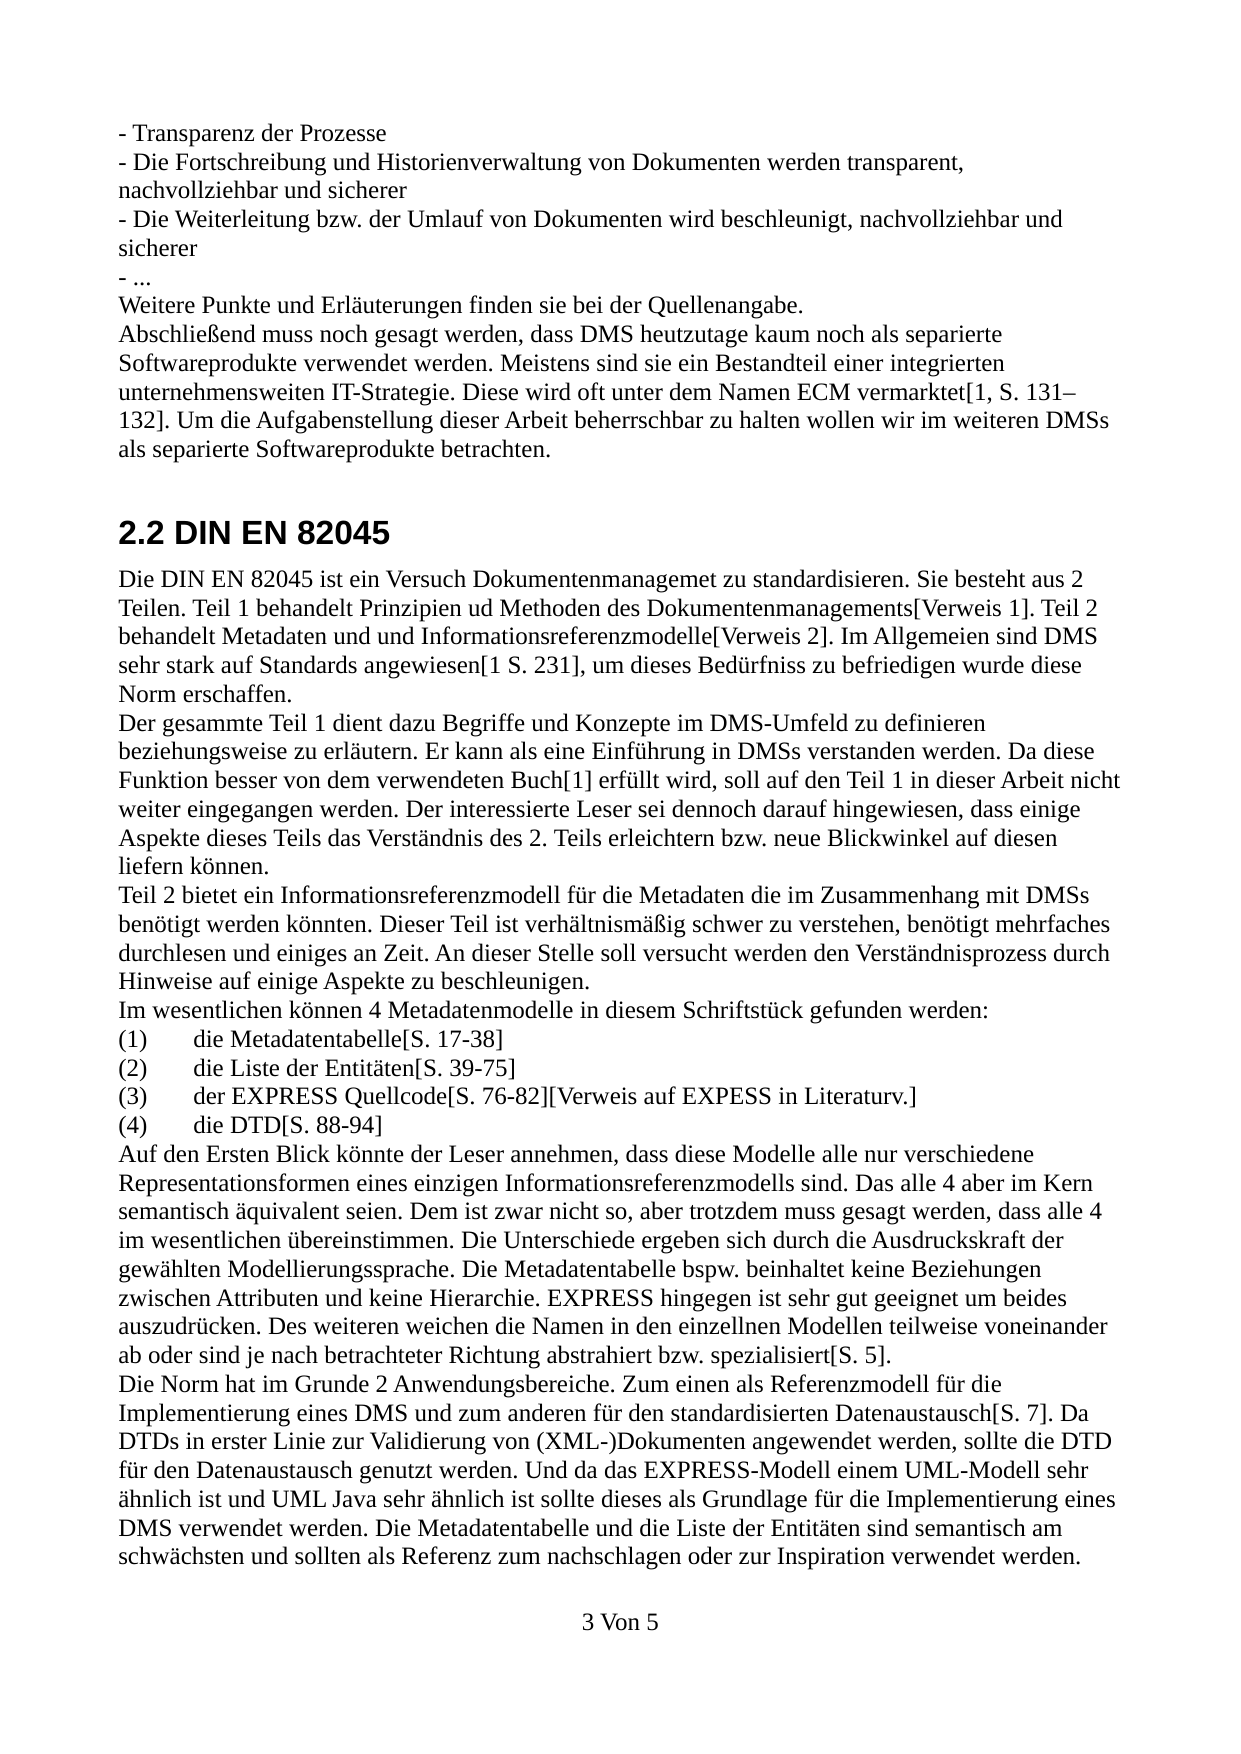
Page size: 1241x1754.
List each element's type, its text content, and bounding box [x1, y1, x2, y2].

text (3) der EXPRESS Quellcode[S. 76-82][Verweis auf EXPESS in Literaturv.] [118, 1081, 1122, 1110]
text - Die Fortschreibung und Historienverwaltung von Dokumenten werden transparent, nachvollziehbar und sicherer [118, 147, 1122, 204]
text - Die Weiterleitung bzw. der Umlauf von Dokumenten wird beschleunigt, nachvollziehbar und sicherer [118, 204, 1122, 262]
text Teil 2 bietet ein Informationsreferenzmodell für die Metadaten die im Zusammenhang mit DMSs benötigt werden könnten. Dieser Teil ist verhältnismäßig schwer zu verstehen, benötigt mehrfaches durchlesen und einiges an Zeit. An dieser Stelle soll versucht werden den Verständnisprozess durch Hinweise auf einige Aspekte zu beschleunigen. [118, 880, 1122, 995]
text (2) die Liste der Entitäten[S. 39-75] [118, 1053, 1122, 1081]
text (4) die DTD[S. 88-94] [118, 1110, 1122, 1139]
text Abschließend muss noch gesagt werden, dass DMS heutzutage kaum noch als separierte Softwareprodukte verwendet werden. Meistens sind sie ein Bestandteil einer integrierten unternehmensweiten IT-Strategie. Diese wird oft unter dem Namen ECM vermarktet[1, S. 131–132]. Um die Aufgabenstellung dieser Arbeit beherrschbar zu halten wollen wir im weiteren DMSs als separierte Softwareprodukte betrachten. [118, 319, 1122, 463]
text Im wesentlichen können 4 Metadatenmodelle in diesem Schriftstück gefunden werden: [118, 995, 1122, 1024]
text - ... [118, 262, 1122, 291]
text (1) die Metadatentabelle[S. 17-38] [118, 1024, 1122, 1053]
text Weitere Punkte und Erläuterungen finden sie bei der Quellenangabe. [118, 291, 1122, 319]
text Die Norm hat im Grunde 2 Anwendungsbereiche. Zum einen als Referenzmodell für die Implementierung eines DMS und zum anderen für den standardisierten Datenaustausch[S. 7]. Da DTDs in erster Linie zur Validierung von (XML-)Dokumenten angewendet werden, sollte die DTD für den Datenaustausch genutzt werden. Und da das EXPRESS-Modell einem UML-Modell sehr ähnlich ist und UML Java sehr ähnlich ist sollte dieses als Grundlage für die Implementierung eines DMS verwendet werden. Die Metadatentabelle und die Liste der Entitäten sind semantisch am schwächsten und sollten als Referenz zum nachschlagen oder zur Inspiration verwendet werden. [118, 1369, 1122, 1570]
text - Transparenz der Prozesse [118, 118, 1122, 147]
text Die DIN EN 82045 ist ein Versuch Dokumentenmanagemet zu standardisieren. Sie besteht aus 2 Teilen. Teil 1 behandelt Prinzipien ud Methoden des Dokumentenmanagements[Verweis 1]. Teil 2 behandelt Metadaten und und Informationsreferenzmodelle[Verweis 2]. Im Allgemeien sind DMS sehr stark auf Standards angewiesen[1 S. 231], um dieses Bedürfniss zu befriedigen wurde diese Norm erschaffen. [118, 564, 1122, 708]
text Auf den Ersten Blick könnte der Leser annehmen, dass diese Modelle alle nur verschiedene Representationsformen eines einzigen Informationsreferenzmodells sind. Das alle 4 aber im Kern semantisch äquivalent seien. Dem ist zwar nicht so, aber trotzdem muss gesagt werden, dass alle 4 im wesentlichen übereinstimmen. Die Unterschiede ergeben sich durch die Ausdruckskraft der gewählten Modellierungssprache. Die Metadatentabelle bspw. beinhaltet keine Beziehungen zwischen Attributen und keine Hierarchie. EXPRESS hingegen ist sehr gut geeignet um beides auszudrücken. Des weiteren weichen die Namen in den einzellnen Modellen teilweise voneinander ab oder sind je nach betrachteter Richtung abstrahiert bzw. spezialisiert[S. 5]. [118, 1139, 1122, 1369]
text Der gesammte Teil 1 dient dazu Begriffe und Konzepte im DMS-Umfeld zu definieren beziehungsweise zu erläutern. Er kann als eine Einführung in DMSs verstanden werden. Da diese Funktion besser von dem verwendeten Buch[1] erfüllt wird, soll auf den Teil 1 in dieser Arbeit nicht weiter eingegangen werden. Der interessierte Leser sei dennoch darauf hingewiesen, dass einige Aspekte dieses Teils das Verständnis des 2. Teils erleichtern bzw. neue Blickwinkel auf diesen liefern können. [118, 708, 1122, 880]
subtitle 2.2 DIN EN 82045 [118, 513, 1122, 551]
